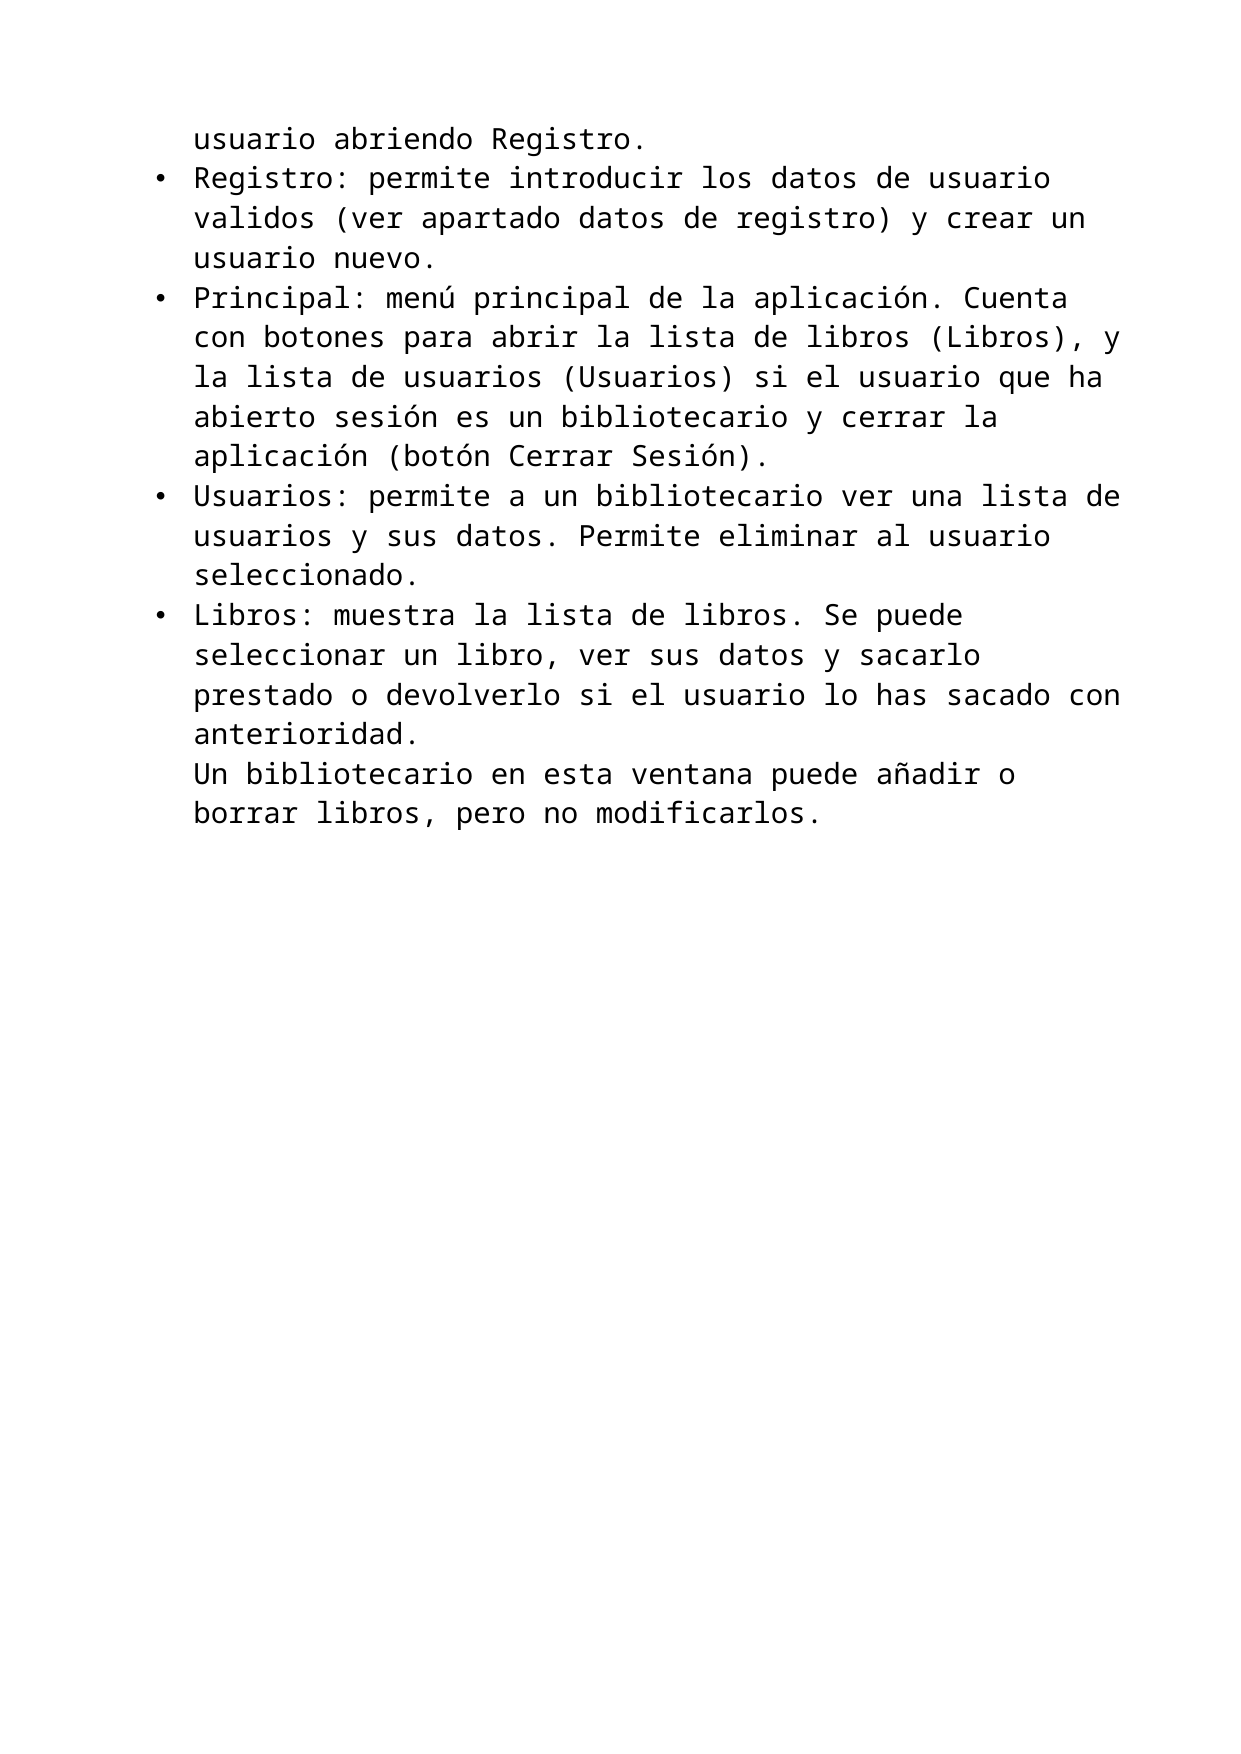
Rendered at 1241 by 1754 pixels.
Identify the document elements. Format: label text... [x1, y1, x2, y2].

list Principal: menú principal de la aplicación. Cuenta con botones para abrir la lista de libros (Libros), y la lista de usuarios (Usuarios) si el usuario que ha abierto sesión es un bibliotecario y cerrar la aplicación (botón Cerrar Sesión). [156, 277, 1122, 475]
list Libros: muestra la lista de libros. Se puede seleccionar un libro, ver sus datos y sacarlo prestado o devolverlo si el usuario lo has sacado con anterioridad. [156, 594, 1122, 753]
list Un bibliotecario en esta ventana puede añadir o borrar libros, pero no modificarlos. [156, 753, 1122, 832]
list Usuarios: permite a un bibliotecario ver una lista de usuarios y sus datos. Permite eliminar al usuario seleccionado. [156, 475, 1122, 594]
list usuario abriendo Registro. [156, 118, 1122, 158]
list Registro: permite introducir los datos de usuario validos (ver apartado datos de registro) y crear un usuario nuevo. [156, 158, 1122, 277]
